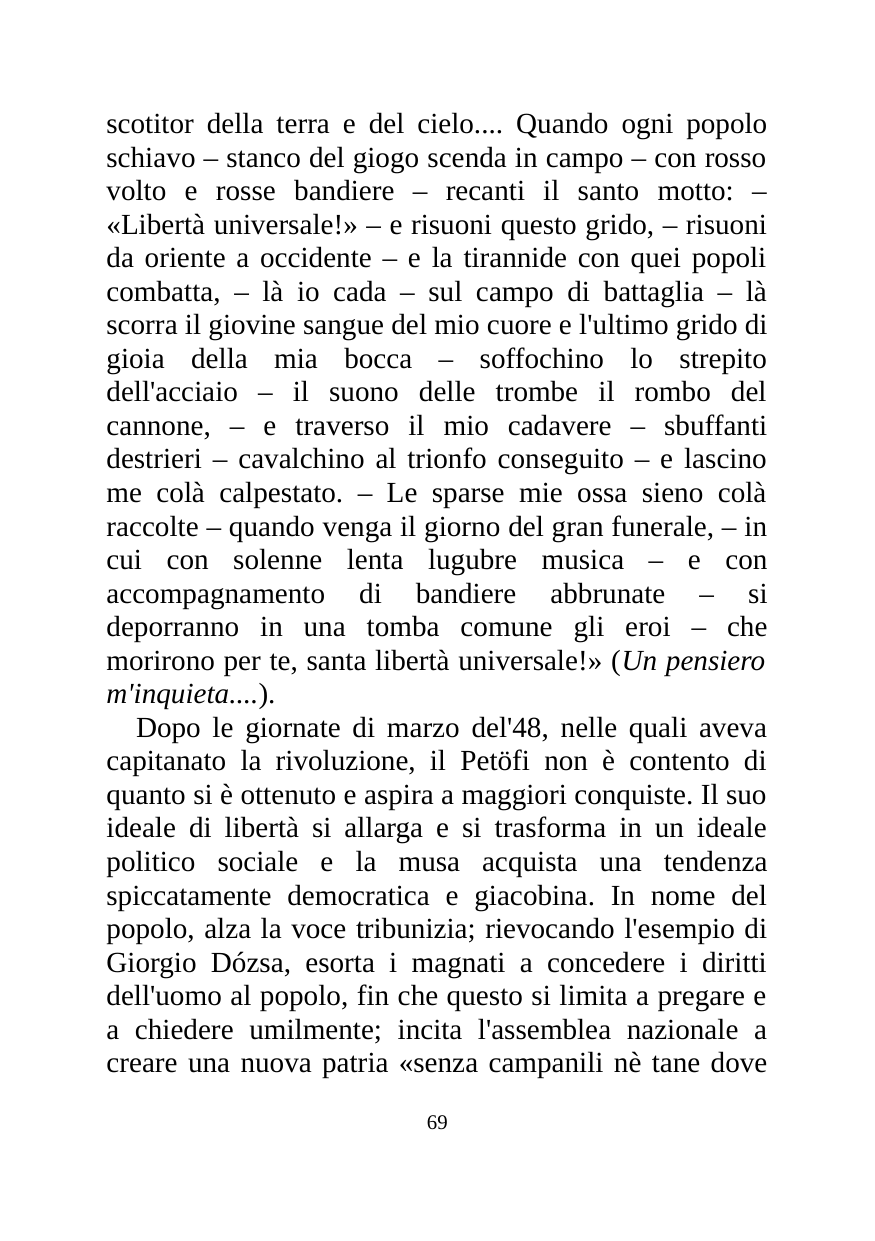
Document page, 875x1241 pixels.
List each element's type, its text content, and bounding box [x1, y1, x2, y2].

text Dopo le giornate di marzo del'48, nelle quali aveva capitanato la rivoluzione, il Petöfi non è contento di quanto si è ottenuto e aspira a maggiori conquiste. Il suo ideale di libertà si allarga e si trasforma in un ideale politico sociale e la musa acquista una tendenza spiccatamente democratica e giacobina. In nome del popolo, alza la voce tribunizia; rievocando l'esempio di Giorgio Dózsa, esorta i magnati a concedere i diritti dell'uomo al popolo, fin che questo si limita a pregare e a chiedere umilmente; incita l'assemblea nazionale a creare una nuova patria «senza campanili nè tane dove [106, 710, 768, 1079]
text scotitor della terra e del cielo.... Quando ogni popolo schiavo – stanco del giogo scenda in campo – con rosso volto e rosse bandiere – recanti il santo motto: – «Libertà universale!» – e risuoni questo grido, – risuoni da oriente a occidente – e la tirannide con quei popoli combatta, – là io cada – sul campo di battaglia – là scorra il giovine sangue del mio cuore e l'ultimo grido di gioia della mia bocca – soffochino lo strepito dell'acciaio – il suono delle trombe il rombo del cannone, – e traverso il mio cadavere – sbuffanti destrieri – cavalchino al trionfo conseguito – e lascino me colà calpestato. – Le sparse mie ossa sieno colà raccolte – quando venga il giorno del gran funerale, – in cui con solenne lenta lugubre musica – e con accompagnamento di bandiere abbrunate – si deporranno in una tomba comune gli eroi – che morirono per te, santa libertà universale!» (Un pensiero m'inquieta....). [106, 106, 768, 710]
